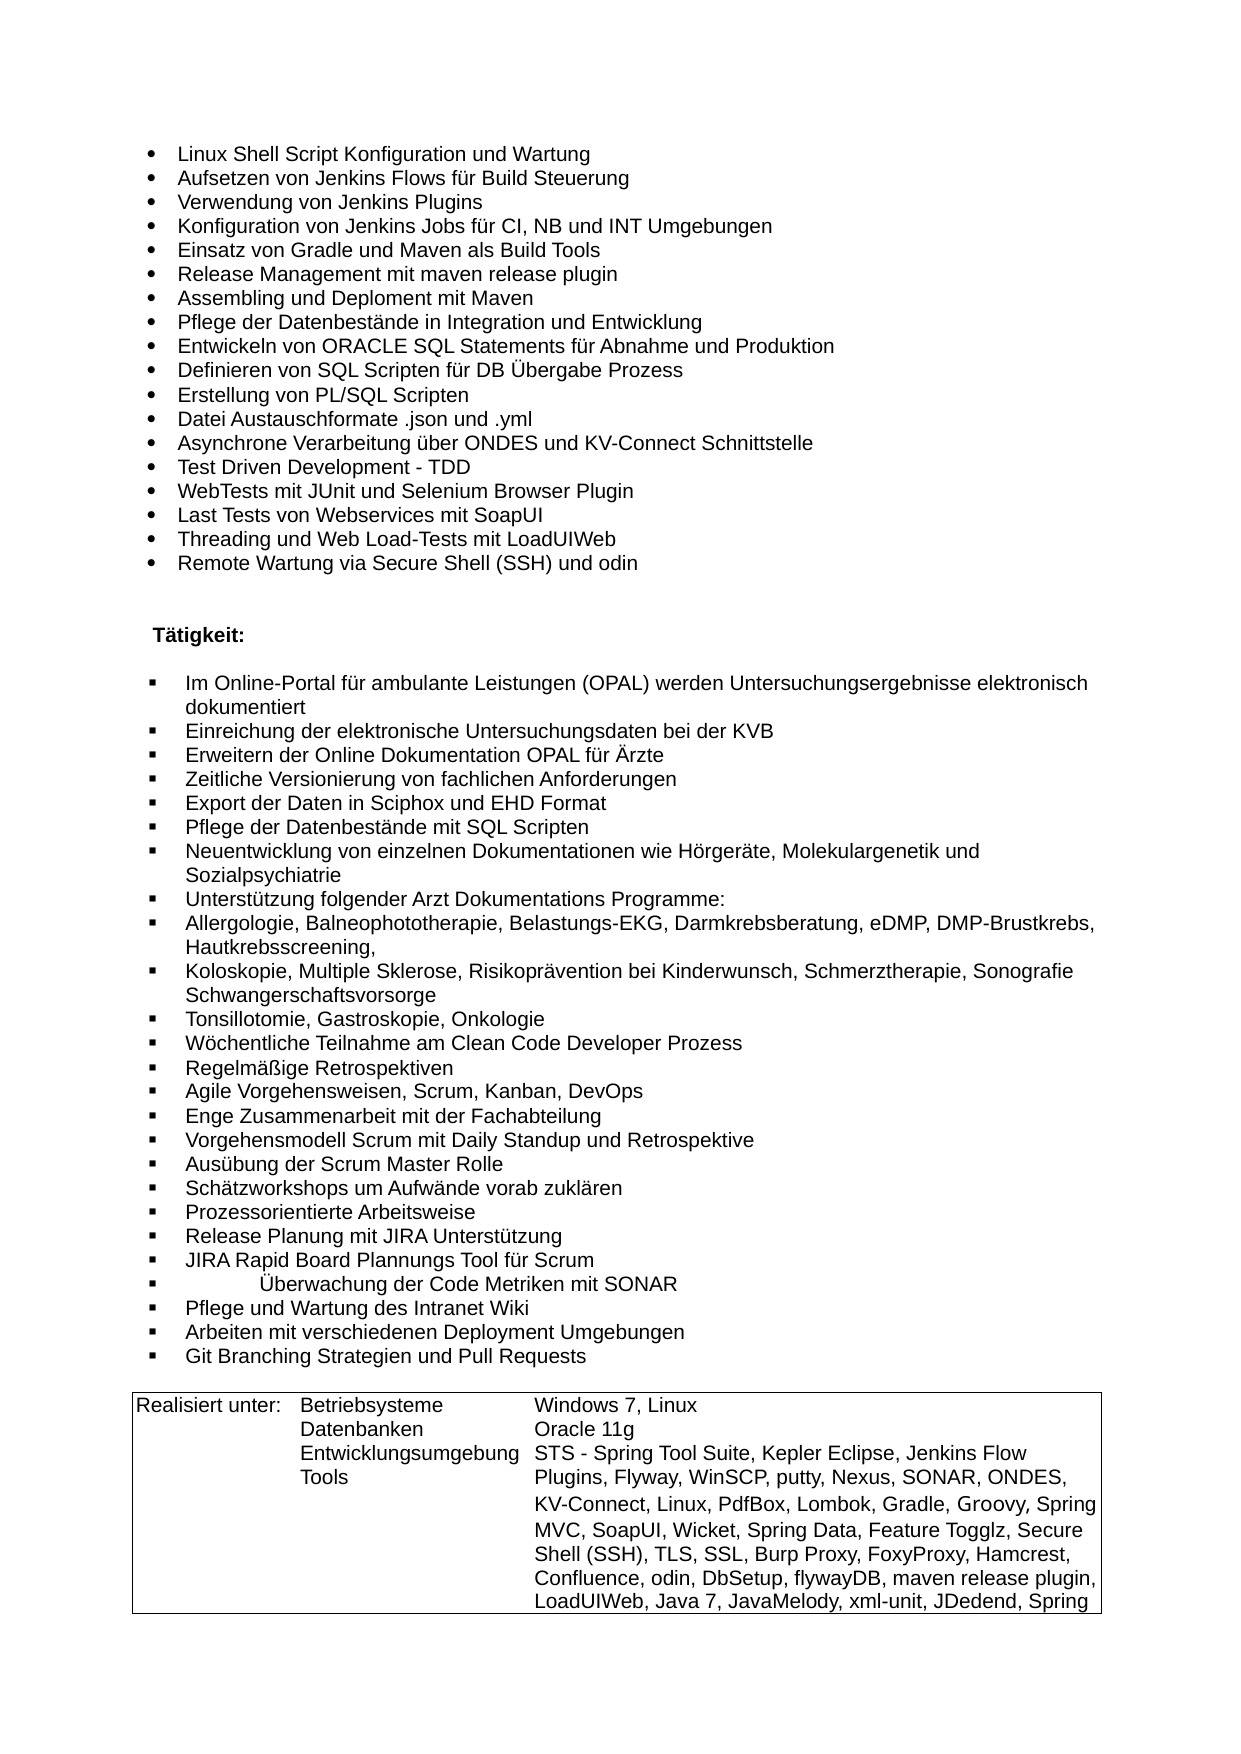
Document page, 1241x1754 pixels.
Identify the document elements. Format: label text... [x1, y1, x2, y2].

list Erweitern der Online Dokumentation OPAL für Ärzte [148, 743, 1110, 767]
list Im Online-Portal für ambulante Leistungen (OPAL) werden Untersuchungsergebnisse elektronisch dokumentiert [148, 671, 1110, 719]
list Koloskopie, Multiple Sklerose, Risikoprävention bei Kinderwunsch, Schmerztherapie, Sonografie Schwangerschaftsvorsorge [148, 959, 1110, 1007]
list Tonsillotomie, Gastroskopie, Onkologie [148, 1007, 1110, 1031]
list Export der Daten in Sciphox und EHD Format [148, 791, 1110, 815]
list Zeitliche Versionierung von fachlichen Anforderungen [148, 767, 1110, 791]
list Agile Vorgehensweisen, Scrum, Kanban, DevOps [148, 1079, 1110, 1103]
list Datei Austauschformate .json und .yml [148, 406, 1110, 431]
list Asynchrone Verarbeitung über ONDES und KV-Connect Schnittstelle [148, 431, 1110, 454]
table_cell [133, 1441, 297, 1613]
list Einsatz von Gradle und Maven als Build Tools [148, 238, 1110, 262]
list Einreichung der elektronische Untersuchungsdaten bei der KVB [148, 719, 1110, 743]
list Überwachung der Code Metriken mit SONAR [148, 1272, 1110, 1296]
list Regelmäßige Retrospektiven [148, 1055, 1110, 1079]
list WebTests mit JUnit und Selenium Browser Plugin [148, 479, 1110, 503]
list Ausübung der Scrum Master Rolle [148, 1152, 1110, 1176]
list Konfiguration von Jenkins Jobs für CI, NB und INT Umgebungen [148, 214, 1110, 238]
list Release Management mit maven release plugin [148, 262, 1110, 286]
list Definieren von SQL Scripten für DB Übergabe Prozess [148, 358, 1110, 382]
list Entwickeln von ORACLE SQL Statements für Abnahme und Produktion [148, 334, 1110, 358]
list Verwendung von Jenkins Plugins [148, 190, 1110, 214]
list Aufsetzen von Jenkins Flows für Build Steuerung [148, 166, 1110, 190]
list Pflege der Datenbestände mit SQL Scripten [148, 815, 1110, 839]
list Threading und Web Load-Tests mit LoadUIWeb [148, 527, 1110, 551]
list Neuentwicklung von einzelnen Dokumentationen wie Hörgeräte, Molekulargenetik und Sozialpsychiatrie [148, 839, 1110, 887]
list Assembling und Deploment mit Maven [148, 286, 1110, 310]
list Wöchentliche Teilnahme am Clean Code Developer Prozess [148, 1031, 1110, 1055]
text Tätigkeit: [152, 623, 1110, 647]
list Pflege der Datenbestände in Integration und Entwicklung [148, 310, 1110, 334]
list Pflege und Wartung des Intranet Wiki [148, 1296, 1110, 1320]
list Test Driven Development - TDD [148, 454, 1110, 479]
list Schätzworkshops um Aufwände vorab zuklären [148, 1176, 1110, 1200]
table_cell STS - Spring Tool Suite, Kepler Eclipse, Jenkins Flow Plugins, Flyway, WinSCP, putty, Nexus, SONAR, ONDES, KV-Connect, Linux, PdfBox, Lombok, Gradle, Groovy, Spring MVC, SoapUI, Wicket, Spring Data, Feature Togglz, Secure Shell (SSH), TLS, SSL, Burp Proxy, FoxyProxy, Hamcrest, Confluence, odin, DbSetup, flywayDB, maven release plugin, LoadUIWeb, Java 7, JavaMelody, xml-unit, JDedend, Spring [531, 1441, 1101, 1613]
list Linux Shell Script Konfiguration und Wartung [148, 142, 1110, 166]
list Last Tests von Webservices mit SoapUI [148, 503, 1110, 527]
list Remote Wartung via Secure Shell (SSH) und odin [148, 551, 1110, 575]
table_header Betriebsysteme Datenbanken [297, 1393, 531, 1441]
list Unterstützung folgender Arzt Dokumentations Programme: [148, 887, 1110, 911]
list Release Planung mit JIRA Unterstützung [148, 1224, 1110, 1248]
list Allergologie, Balneophototherapie, Belastungs-EKG, Darmkrebsberatung, eDMP, DMP-Brustkrebs, Hautkrebsscreening, [148, 911, 1110, 959]
table_header Realisiert unter: [133, 1393, 297, 1441]
list Enge Zusammenarbeit mit der Fachabteilung [148, 1103, 1110, 1127]
table_cell Entwicklungsumgebung Tools [297, 1441, 531, 1613]
table_header Windows 7, Linux Oracle 11g [531, 1393, 1101, 1441]
list Git Branching Strategien und Pull Requests [148, 1344, 1110, 1368]
list Erstellung von PL/SQL Scripten [148, 382, 1110, 406]
list JIRA Rapid Board Plannungs Tool für Scrum [148, 1248, 1110, 1272]
list Arbeiten mit verschiedenen Deployment Umgebungen [148, 1320, 1110, 1344]
list Vorgehensmodell Scrum mit Daily Standup und Retrospektive [148, 1127, 1110, 1152]
list Prozessorientierte Arbeitsweise [148, 1200, 1110, 1224]
